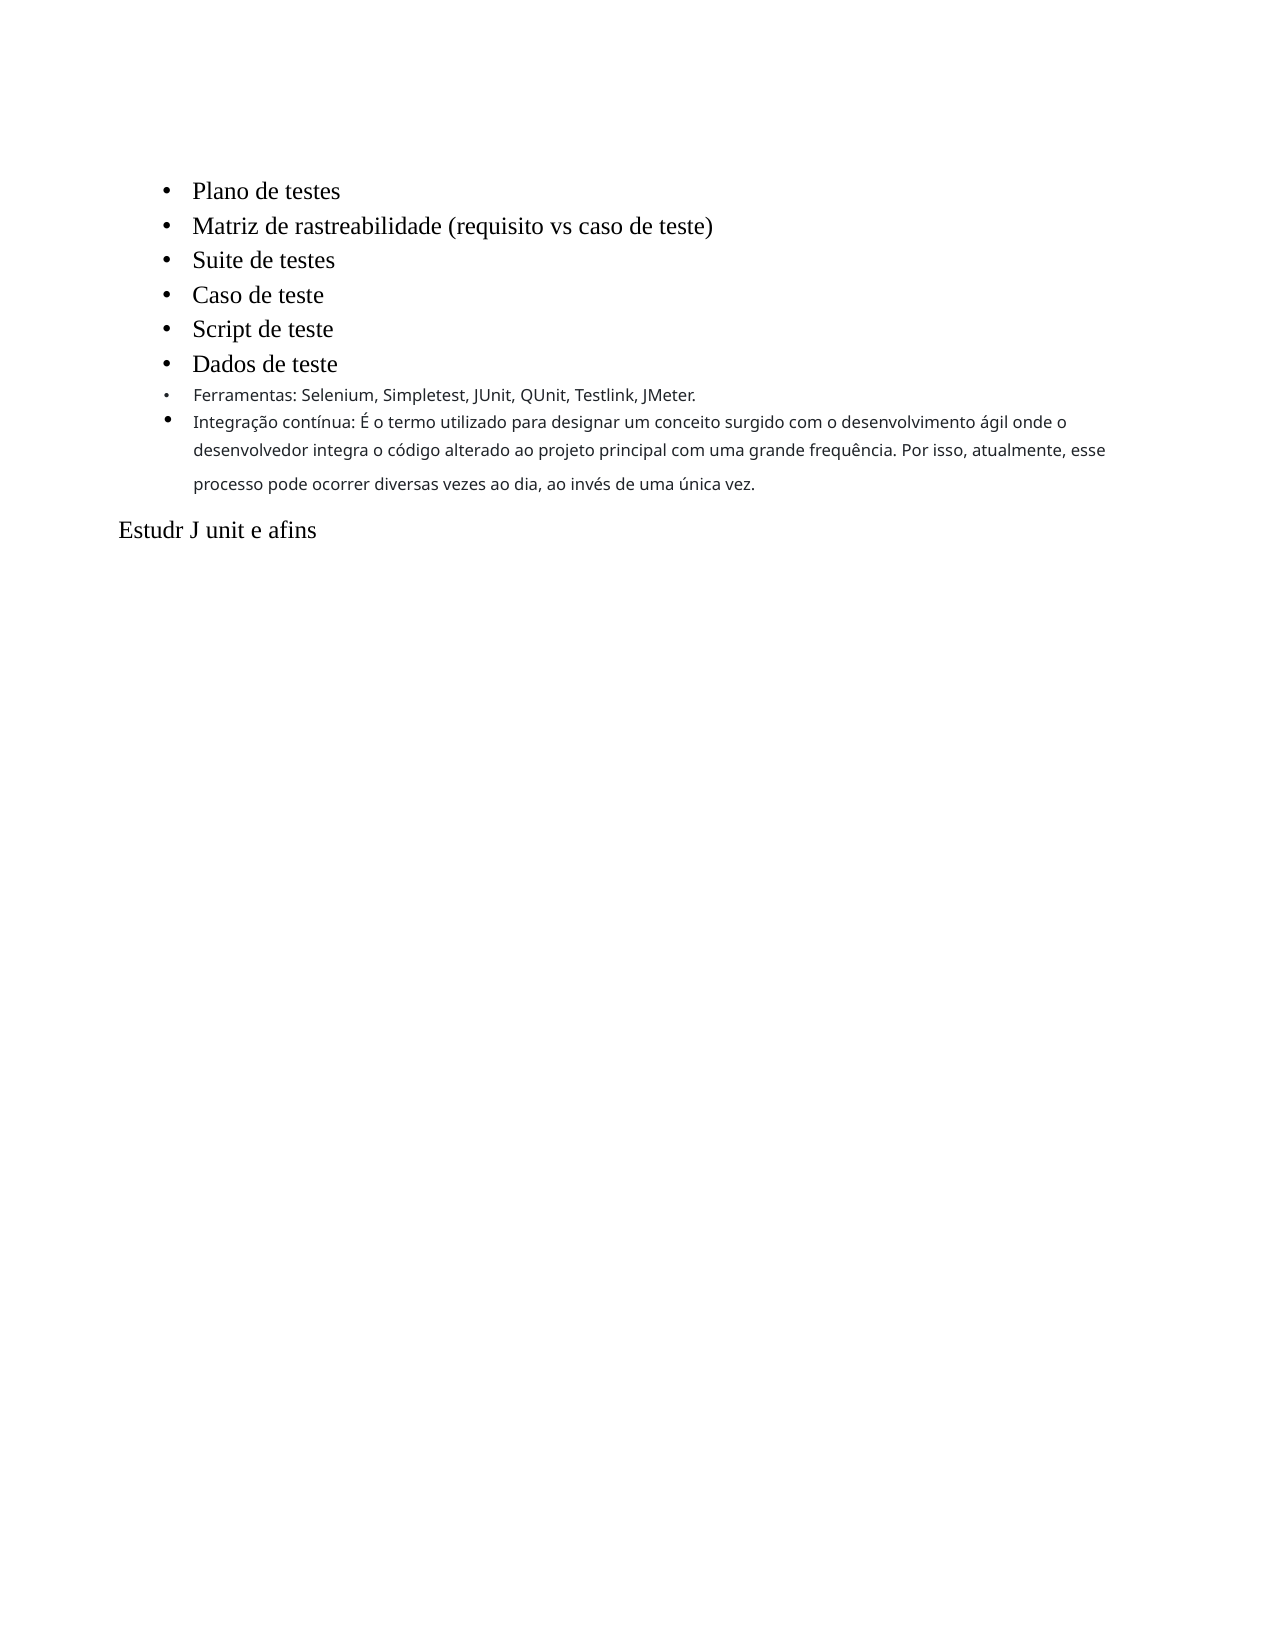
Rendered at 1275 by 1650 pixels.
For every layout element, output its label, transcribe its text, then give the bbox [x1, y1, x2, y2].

list Integração contínua: É o termo utilizado para designar um conceito surgido com o desenvolvimento ágil onde o desenvolvedor integra o código alterado ao projeto principal com uma grande frequência. Por isso, atualmente, esse processo pode ocorrer diversas vezes ao dia, ao invés de uma única vez. [164, 410, 1157, 495]
list Plano de testes [162, 176, 1157, 205]
list Dados de teste [162, 349, 1157, 377]
list Matriz de rastreabilidade (requisito vs caso de teste) [162, 211, 1157, 239]
list Caso de teste [162, 280, 1157, 308]
text Estudr J unit e afins [118, 516, 1157, 544]
list Ferramentas: Selenium, Simpletest, JUnit, QUnit, Testlink, JMeter. [164, 383, 1157, 406]
list Script de teste [162, 314, 1157, 343]
list Suite de testes [162, 245, 1157, 274]
